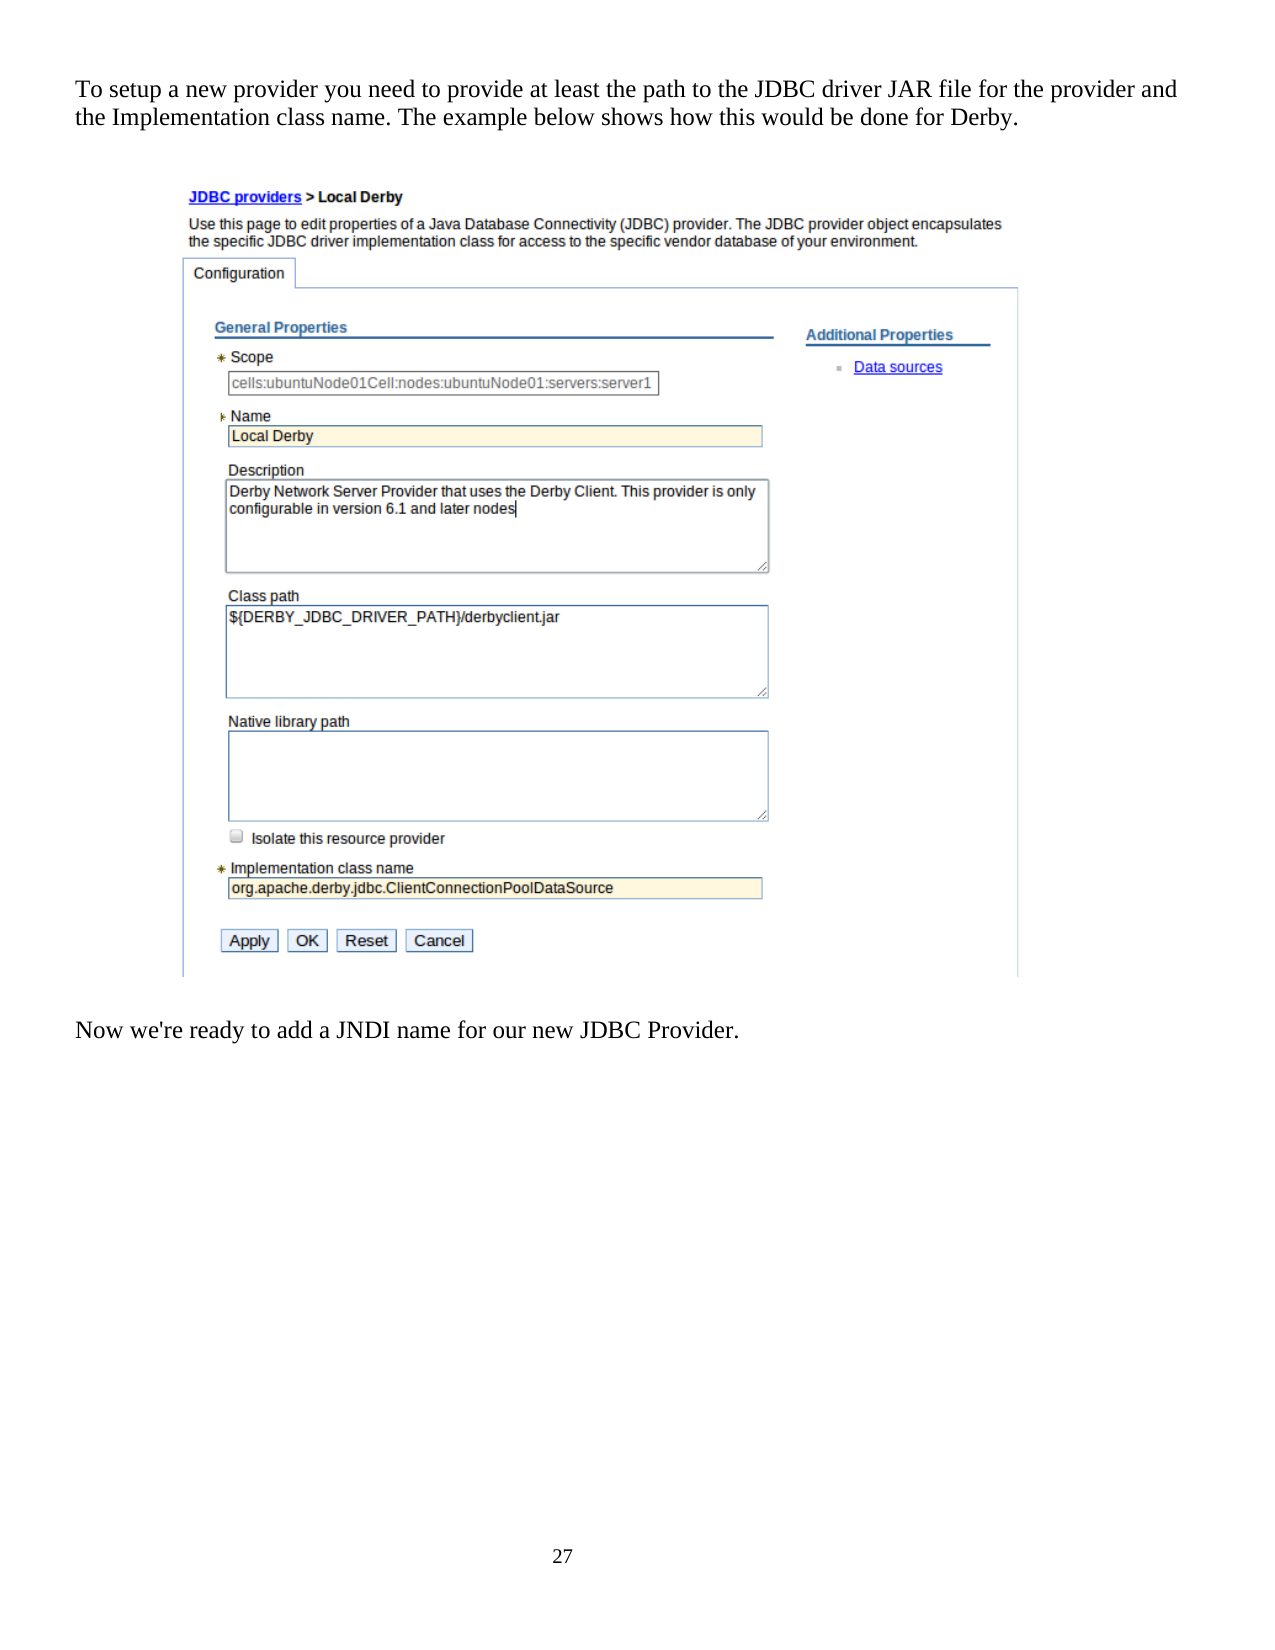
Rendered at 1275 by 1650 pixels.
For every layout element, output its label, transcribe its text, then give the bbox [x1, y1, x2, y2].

picture [179, 174, 1019, 977]
text Now we're ready to add a JNDI name for our new JDBC Provider. [75, 1016, 1200, 1044]
text To setup a new provider you need to provide at least the path to the JDBC driver JAR file for the provider and the Implementation class name. The example below shows how this would be done for Derby. [75, 75, 1200, 130]
